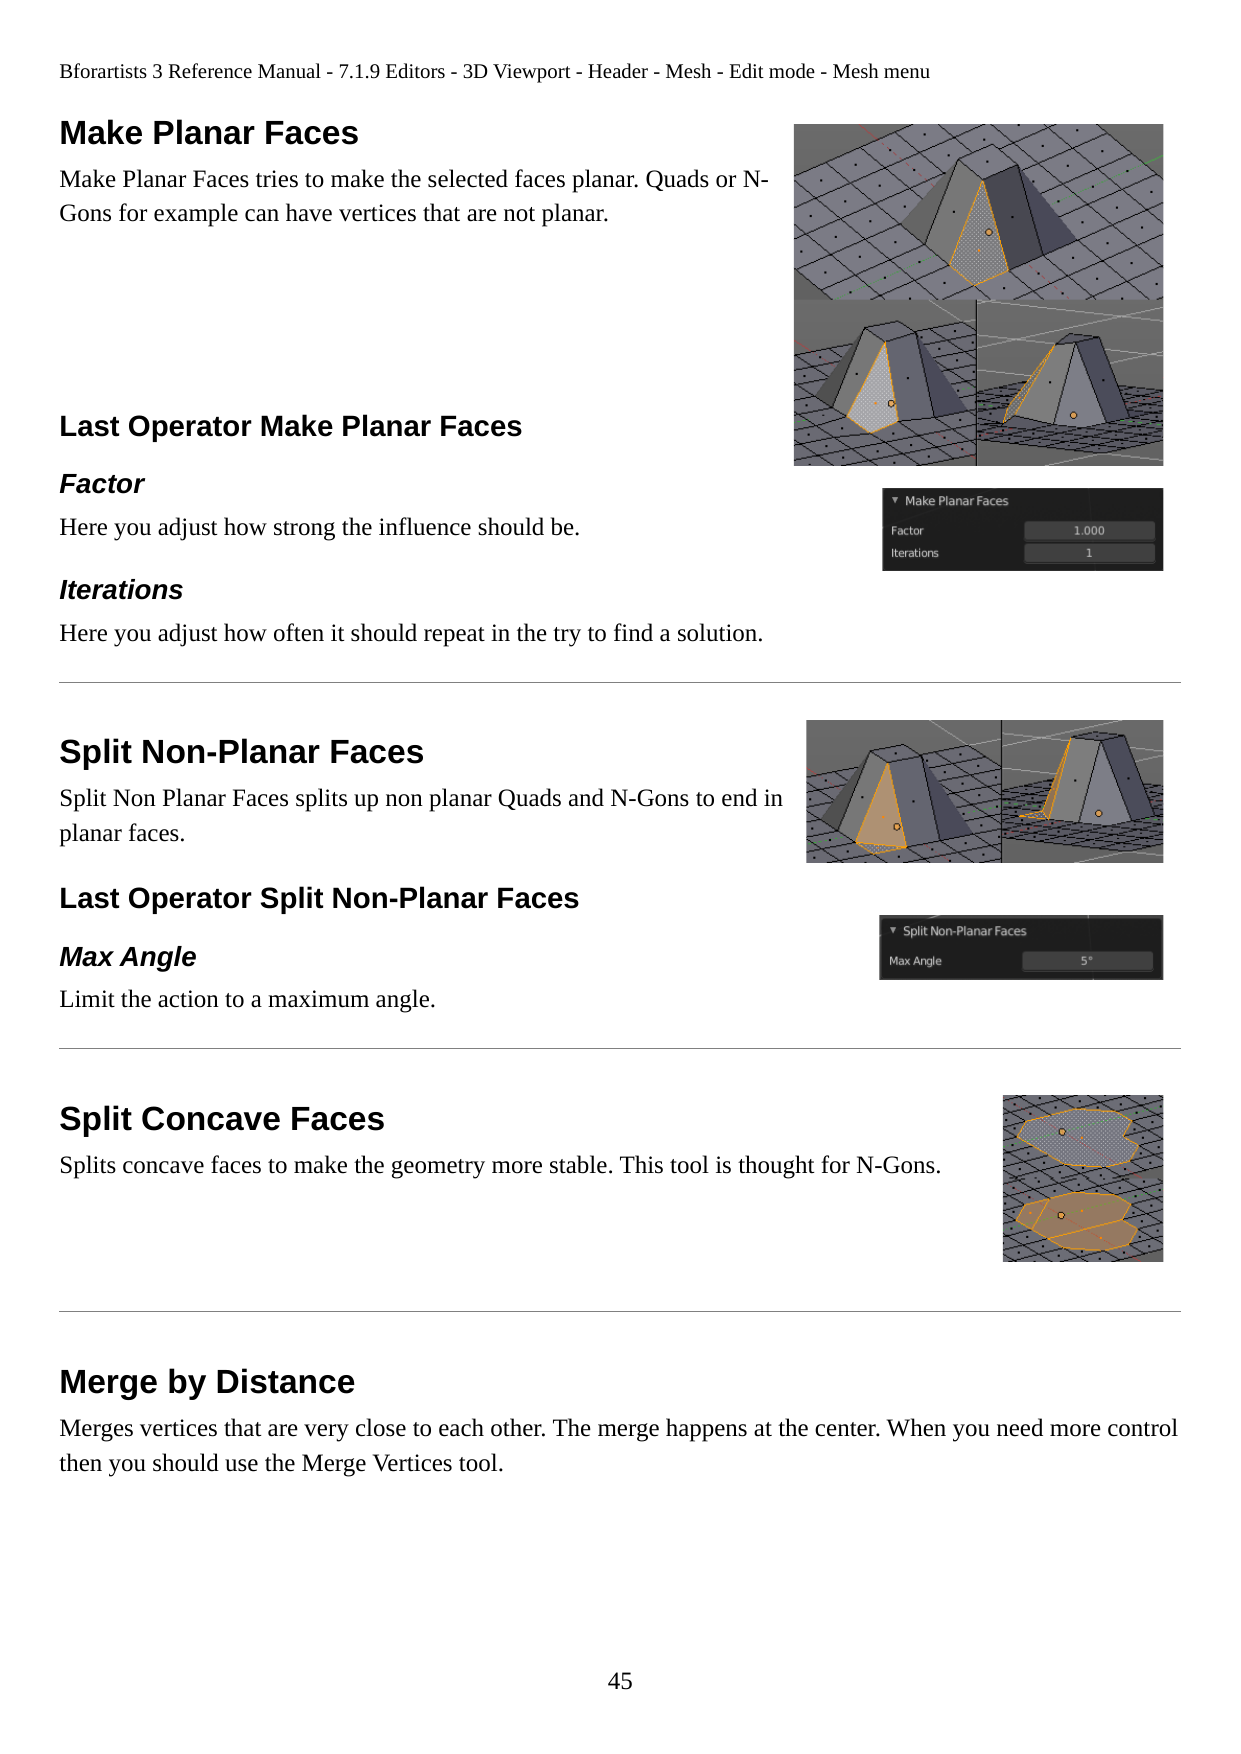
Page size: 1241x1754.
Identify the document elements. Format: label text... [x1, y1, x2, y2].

subtitle Max Angle [59, 940, 879, 972]
picture [879, 915, 1164, 980]
subtitle Split Non-Planar Faces [59, 732, 806, 771]
picture [882, 488, 1164, 571]
subtitle Make Planar Faces [59, 113, 1181, 151]
text Merges vertices that are very close to each other. The merge happens at the center. When you need more control then you should use the Merge Vertices tool. [59, 1413, 1181, 1476]
text Split Non Planar Faces splits up non planar Quads and N-Gons to end in planar faces. [59, 783, 806, 847]
subtitle [1164, 732, 1181, 771]
text Here you adjust how often it should repeat in the try to find a solution. [59, 618, 1181, 647]
subtitle Last Operator Make Planar Faces [59, 409, 793, 443]
subtitle Factor [59, 468, 1181, 500]
picture [793, 124, 1164, 466]
subtitle Iterations [59, 574, 1181, 606]
subtitle Merge by Distance [59, 1362, 1181, 1401]
text Splits concave faces to make the geometry more stable. This tool is thought for N-Gons. [59, 1150, 1002, 1178]
subtitle [1164, 940, 1181, 972]
subtitle Last Operator Split Non-Planar Faces [59, 881, 1181, 915]
subtitle Split Concave Faces [59, 1099, 1002, 1137]
text Limit the action to a maximum angle. [59, 984, 1181, 1013]
text Make Planar Faces tries to make the selected faces planar. Quads or N-Gons for example can have vertices that are not planar. [59, 164, 793, 227]
text Here you adjust how strong the influence should be. [59, 512, 882, 541]
subtitle [1164, 1099, 1181, 1137]
picture [1002, 1095, 1164, 1262]
picture [806, 720, 1164, 863]
